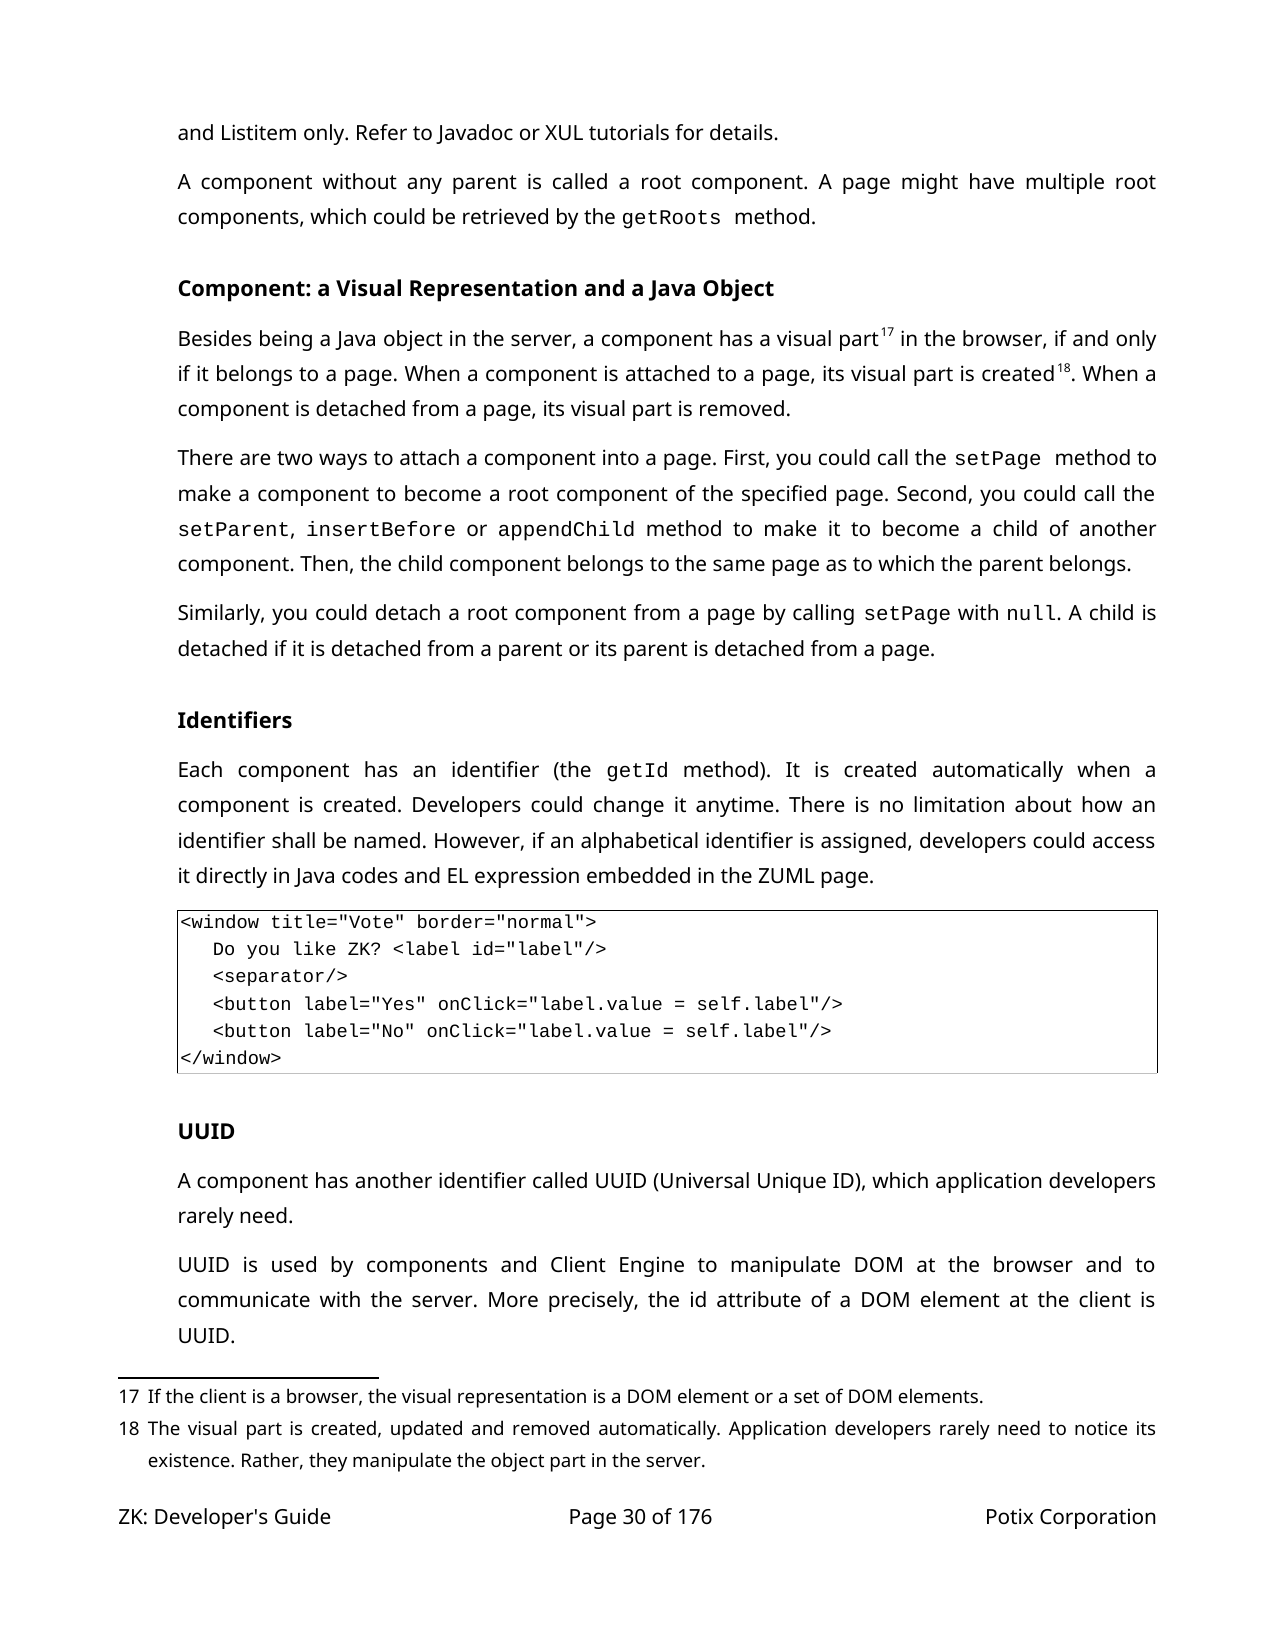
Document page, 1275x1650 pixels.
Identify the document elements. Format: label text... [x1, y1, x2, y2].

text Each component has an identifier (the getId method). It is created automatically when a component is created. Developers could change it anytime. There is no limitation about how an identifier shall be named. However, if an alphabetical identifier is assigned, developers could access it directly in Java codes and EL expression embedded in the ZUML page. [177, 755, 1157, 889]
subtitle Component: a Visual Representation and a Java Object [177, 273, 1157, 303]
text <separator/> [178, 964, 1157, 988]
text If the client is a browser, the visual representation is a DOM element or a set of DOM elements. [118, 1384, 1157, 1409]
text There are two ways to attach a component into a page. First, you could call the setPage method to make a component to become a root component of the specified page. Second, you could call the setParent, insertBefore or appendChild method to make it to become a child of another component. Then, the child component belongs to the same page as to which the parent belongs. [177, 443, 1157, 578]
text <button label="No" onClick="label.value = self.label"/> [178, 1019, 1157, 1043]
text UUID is used by components and Client Engine to manipulate DOM at the browser and to communicate with the server. More precisely, the id attribute of a DOM element at the client is UUID. [177, 1250, 1157, 1349]
text </window> [178, 1046, 1157, 1073]
text Do you like ZK? <label id="label"/> [178, 937, 1157, 961]
text <button label="Yes" onClick="label.value = self.label"/> [178, 991, 1157, 1016]
text and Listitem only. Refer to Javadoc or XUL tutorials for details. [177, 118, 1157, 146]
subtitle Identifiers [177, 704, 1157, 734]
text A component without any parent is called a root component. A page might have multiple root components, which could be retrieved by the getRoots method. [177, 167, 1157, 231]
text Similarly, you could detach a root component from a page by calling setPage with null. A child is detached if it is detached from a parent or its parent is detached from a page. [177, 598, 1157, 662]
subtitle UUID [177, 1116, 1157, 1146]
text A component has another identifier called UUID (Universal Unique ID), which application developers rarely need. [177, 1166, 1157, 1230]
text Besides being a Java object in the server, a component has a visual part in the browser, if and only if it belongs to a page. When a component is attached to a page, its visual part is created. When a component is detached from a page, its visual part is removed. [177, 324, 1157, 422]
text The visual part is created, updated and removed automatically. Application developers rarely need to notice its existence. Rather, they manipulate the object part in the server. [118, 1416, 1157, 1473]
text <window title="Vote" border="normal"> [178, 911, 1157, 934]
